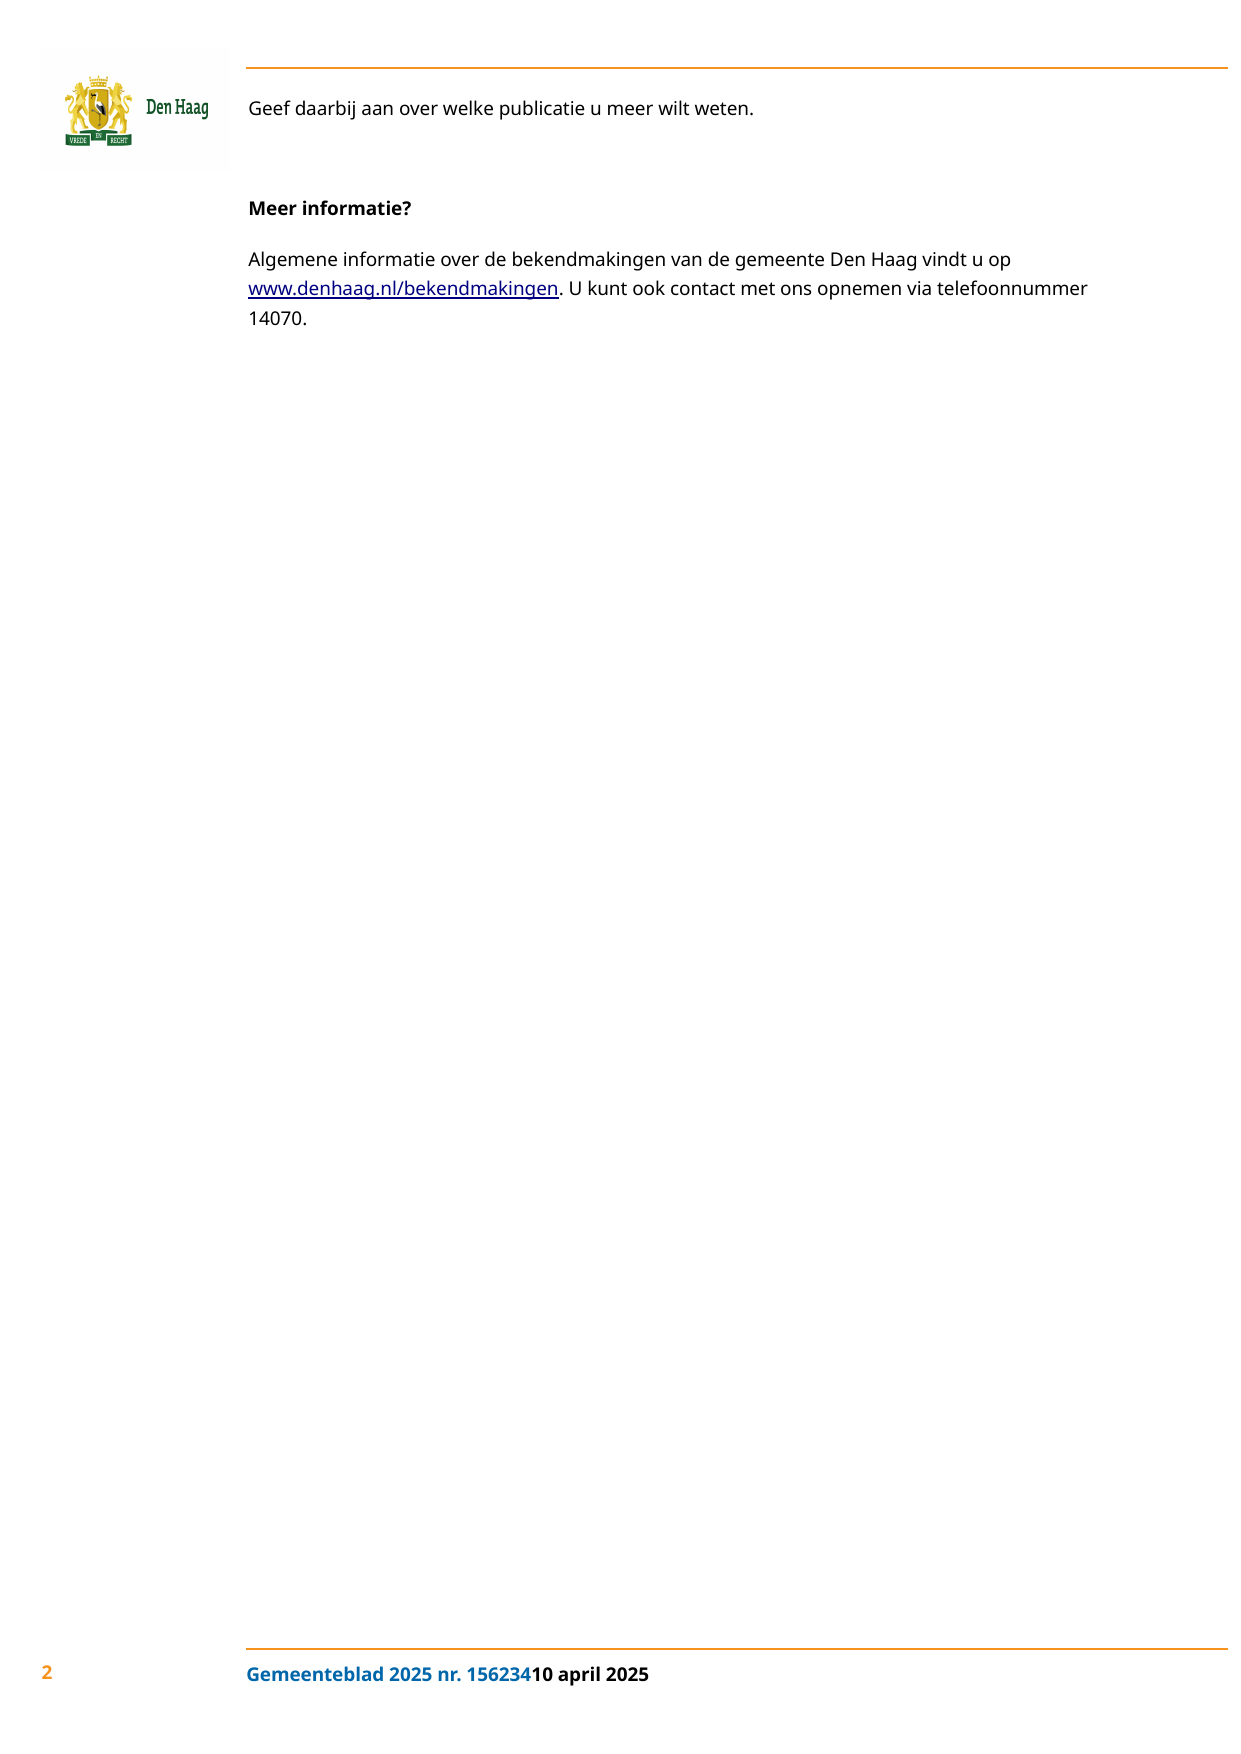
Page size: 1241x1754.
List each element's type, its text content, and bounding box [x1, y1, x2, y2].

text Meer informatie? [248, 196, 1152, 221]
picture [41, 47, 231, 172]
text Geef daarbij aan over welke publicatie u meer wilt weten. [248, 95, 1152, 121]
text Algemene informatie over de bekendmakingen van de gemeente Den Haag vindt u op www.denhaag.nl/bekendmakingen. U kunt ook contact met ons opnemen via telefoonnummer 14070. [248, 246, 1152, 331]
